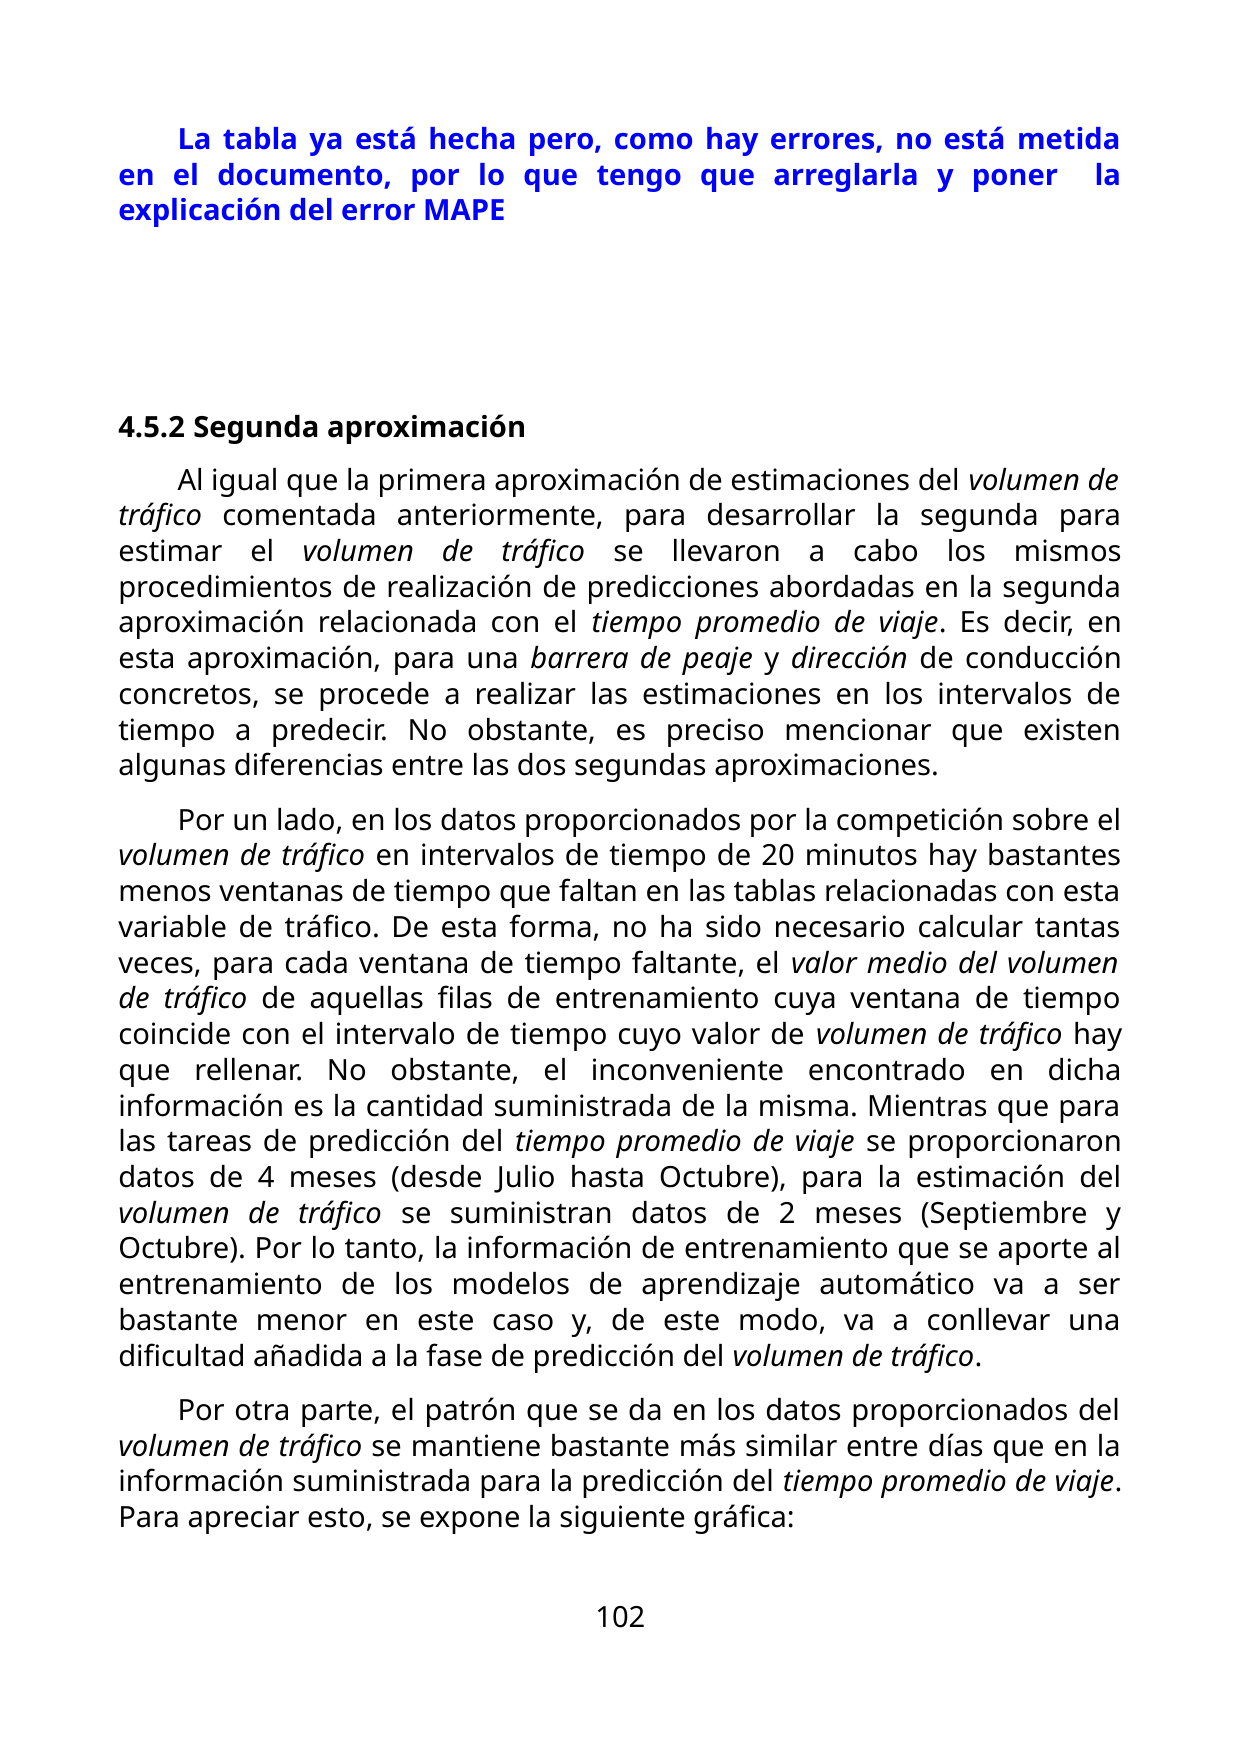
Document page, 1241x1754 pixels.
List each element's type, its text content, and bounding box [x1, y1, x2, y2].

text Por otra parte, el patrón que se da en los datos proporcionados del volumen de tráfico se mantiene bastante más similar entre días que en la información suministrada para la predicción del tiempo promedio de viaje. Para apreciar esto, se expone la siguiente gráfica: [118, 1389, 1122, 1536]
text Por un lado, en los datos proporcionados por la competición sobre el volumen de tráfico en intervalos de tiempo de 20 minutos hay bastantes menos ventanas de tiempo que faltan en las tablas relacionadas con esta variable de tráfico. De esta forma, no ha sido necesario calcular tantas veces, para cada ventana de tiempo faltante, el valor medio del volumen de tráfico de aquellas filas de entrenamiento cuya ventana de tiempo coincide con el intervalo de tiempo cuyo valor de volumen de tráfico hay que rellenar. No obstante, el inconveniente encontrado en dicha información es la cantidad suministrada de la misma. Mientras que para las tareas de predicción del tiempo promedio de viaje se proporcionaron datos de 4 meses (desde Julio hasta Octubre), para la estimación del volumen de tráfico se suministran datos de 2 meses (Septiembre y Octubre). Por lo tanto, la información de entrenamiento que se aporte al entrenamiento de los modelos de aprendizaje automático va a ser bastante menor en este caso y, de este modo, va a conllevar una dificultad añadida a la fase de predicción del volumen de tráfico. [118, 799, 1122, 1374]
subtitle Segunda aproximación [118, 407, 1122, 446]
text La tabla ya está hecha pero, como hay errores, no está metida en el documento, por lo que tengo que arreglarla y poner la explicación del error MAPE [118, 118, 1122, 229]
text Al igual que la primera aproximación de estimaciones del volumen de tráfico comentada anteriormente, para desarrollar la segunda para estimar el volumen de tráfico se llevaron a cabo los mismos procedimientos de realización de predicciones abordadas en la segunda aproximación relacionada con el tiempo promedio de viaje. Es decir, en esta aproximación, para una barrera de peaje y dirección de conducción concretos, se procede a realizar las estimaciones en los intervalos de tiempo a predecir. No obstante, es preciso mencionar que existen algunas diferencias entre las dos segundas aproximaciones. [118, 459, 1122, 784]
